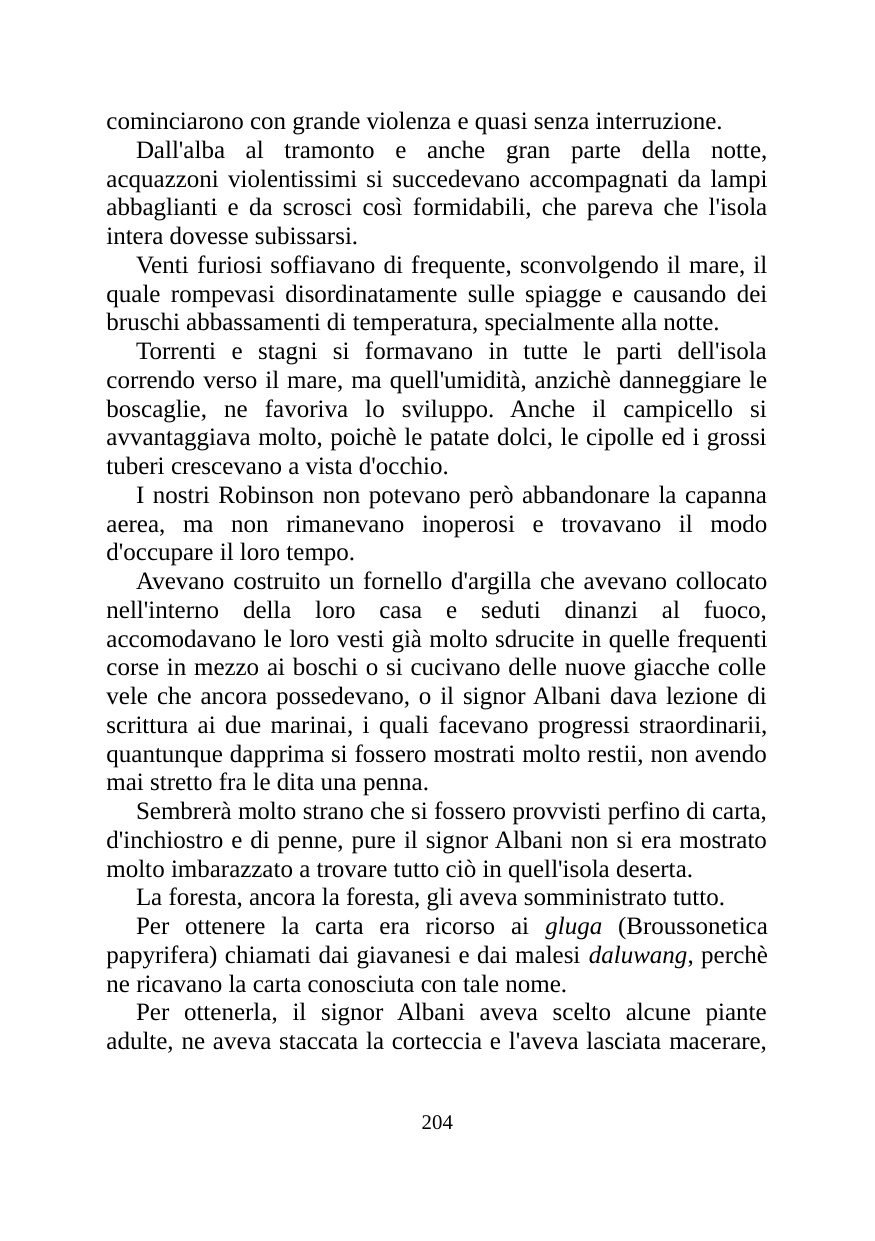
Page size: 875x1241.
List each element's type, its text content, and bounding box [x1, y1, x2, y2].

text Per ottenere la carta era ricorso ai gluga (Broussonetica papyrifera) chiamati dai giavanesi e dai malesi daluwang, perchè ne ricavano la carta conosciuta con tale nome. [106, 911, 768, 997]
text Sembrerà molto strano che si fossero provvisti perfino di carta, d'inchiostro e di penne, pure il signor Albani non si era mostrato molto imbarazzato a trovare tutto ciò in quell'isola deserta. [106, 796, 768, 882]
text cominciarono con grande violenza e quasi senza interruzione. [106, 106, 768, 135]
text Avevano costruito un fornello d'argilla che avevano collocato nell'interno della loro casa e seduti dinanzi al fuoco, accomodavano le loro vesti già molto sdrucite in quelle frequenti corse in mezzo ai boschi o si cucivano delle nuove giacche colle vele che ancora possedevano, o il signor Albani dava lezione di scrittura ai due marinai, i quali facevano progressi straordinarii, quantunque dapprima si fossero mostrati molto restii, non avendo mai stretto fra le dita una penna. [106, 566, 768, 796]
text Dall'alba al tramonto e anche gran parte della notte, acquazzoni violentissimi si succedevano accompagnati da lampi abbaglianti e da scrosci così formidabili, che pareva che l'isola intera dovesse subissarsi. [106, 135, 768, 250]
text I nostri Robinson non potevano però abbandonare la capanna aerea, ma non rimanevano inoperosi e trovavano il modo d'occupare il loro tempo. [106, 480, 768, 566]
text La foresta, ancora la foresta, gli aveva somministrato tutto. [106, 882, 768, 911]
text Venti furiosi soffiavano di frequente, sconvolgendo il mare, il quale rompevasi disordinatamente sulle spiagge e causando dei bruschi abbassamenti di temperatura, specialmente alla notte. [106, 250, 768, 336]
text Torrenti e stagni si formavano in tutte le parti dell'isola correndo verso il mare, ma quell'umidità, anzichè danneggiare le boscaglie, ne favoriva lo sviluppo. Anche il campicello si avvantaggiava molto, poichè le patate dolci, le cipolle ed i grossi tuberi crescevano a vista d'occhio. [106, 336, 768, 480]
text Per ottenerla, il signor Albani aveva scelto alcune piante adulte, ne aveva staccata la corteccia e l'aveva lasciata macerare, [106, 997, 768, 1055]
